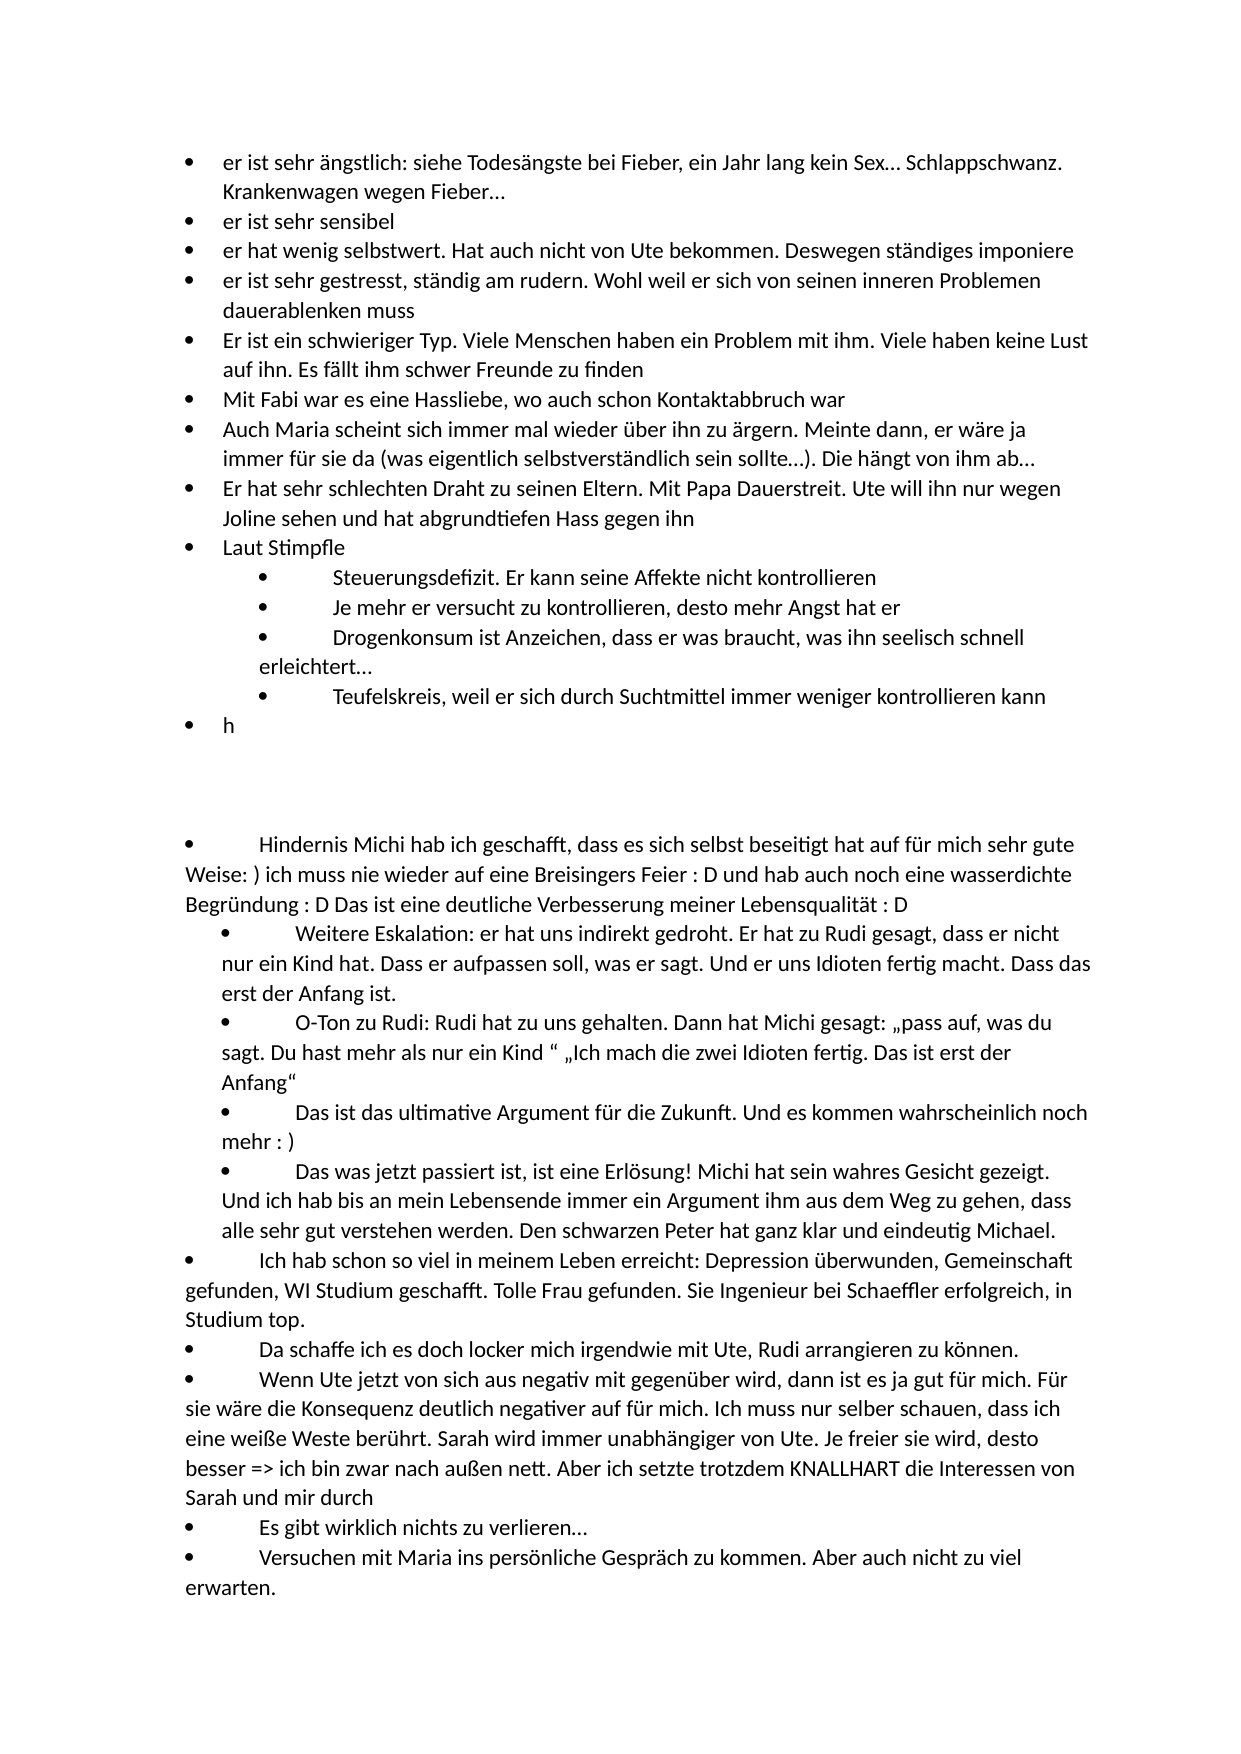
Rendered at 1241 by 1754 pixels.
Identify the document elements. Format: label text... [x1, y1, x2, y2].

list Wenn Ute jetzt von sich aus negativ mit gegenüber wird, dann ist es ja gut für mich. Für sie wäre die Konsequenz deutlich negativer auf für mich. Ich muss nur selber schauen, dass ich eine weiße Weste berührt. Sarah wird immer unabhängiger von Ute. Je freier sie wird, desto besser => ich bin zwar nach außen nett. Aber ich setzte trotzdem KNALLHART die Interessen von Sarah und mir durch [185, 1365, 1093, 1512]
list Versuchen mit Maria ins persönliche Gespräch zu kommen. Aber auch nicht zu viel erwarten. [185, 1543, 1093, 1601]
list Drogenkonsum ist Anzeichen, dass er was braucht, was ihn seelisch schnell erleichtert… [259, 623, 1093, 680]
list Er ist ein schwieriger Typ. Viele Menschen haben ein Problem mit ihm. Viele haben keine Lust auf ihn. Es fällt ihm schwer Freunde zu finden [185, 326, 1093, 383]
list Das was jetzt passiert ist, ist eine Erlösung! Michi hat sein wahres Gesicht gezeigt. Und ich hab bis an mein Lebensende immer ein Argument ihm aus dem Weg zu gehen, dass alle sehr gut verstehen werden. Den schwarzen Peter hat ganz klar und eindeutig Michael. [221, 1157, 1093, 1244]
list Es gibt wirklich nichts zu verlieren… [185, 1513, 1093, 1541]
list er ist sehr sensibel [185, 207, 1093, 235]
list er ist sehr ängstlich: siehe Todesängste bei Fieber, ein Jahr lang kein Sex… Schlappschwanz. Krankenwagen wegen Fieber… [185, 148, 1093, 205]
list Ich hab schon so viel in meinem Leben erreicht: Depression überwunden, Gemeinschaft gefunden, WI Studium geschafft. Tolle Frau gefunden. Sie Ingenieur bei Schaeffler erfolgreich, in Studium top. [185, 1246, 1093, 1333]
list er ist sehr gestresst, ständig am rudern. Wohl weil er sich von seinen inneren Problemen dauerablenken muss [185, 266, 1093, 324]
list Hindernis Michi hab ich geschafft, dass es sich selbst beseitigt hat auf für mich sehr gute Weise: ) ich muss nie wieder auf eine Breisingers Feier : D und hab auch noch eine wasserdichte Begründung : D Das ist eine deutliche Verbesserung meiner Lebensqualität : D [185, 830, 1093, 918]
list O-Ton zu Rudi: Rudi hat zu uns gehalten. Dann hat Michi gesagt: „pass auf, was du sagt. Du hast mehr als nur ein Kind “ „Ich mach die zwei Idioten fertig. Das ist erst der Anfang“ [221, 1008, 1093, 1096]
list Er hat sehr schlechten Draht zu seinen Eltern. Mit Papa Dauerstreit. Ute will ihn nur wegen Joline sehen und hat abgrundtiefen Hass gegen ihn [185, 474, 1093, 532]
list Das ist das ultimative Argument für die Zukunft. Und es kommen wahrscheinlich noch mehr : ) [221, 1098, 1093, 1155]
list er hat wenig selbstwert. Hat auch nicht von Ute bekommen. Deswegen ständiges imponiere [185, 237, 1093, 265]
list Teufelskreis, weil er sich durch Suchtmittel immer weniger kontrollieren kann [259, 682, 1093, 710]
list Mit Fabi war es eine Hassliebe, wo auch schon Kontaktabbruch war [185, 385, 1093, 413]
list Auch Maria scheint sich immer mal wieder über ihn zu ärgern. Meinte dann, er wäre ja immer für sie da (was eigentlich selbstverständlich sein sollte…). Die hängt von ihm ab… [185, 415, 1093, 472]
list Da schaffe ich es doch locker mich irgendwie mit Ute, Rudi arrangieren zu können. [185, 1335, 1093, 1363]
list Steuerungsdefizit. Er kann seine Affekte nicht kontrollieren [259, 563, 1093, 591]
list h [185, 712, 1093, 740]
list Je mehr er versucht zu kontrollieren, desto mehr Angst hat er [259, 593, 1093, 621]
list Weitere Eskalation: er hat uns indirekt gedroht. Er hat zu Rudi gesagt, dass er nicht nur ein Kind hat. Dass er aufpassen soll, was er sagt. Und er uns Idioten fertig macht. Dass das erst der Anfang ist. [221, 919, 1093, 1007]
list Laut Stimpfle [185, 533, 1093, 562]
